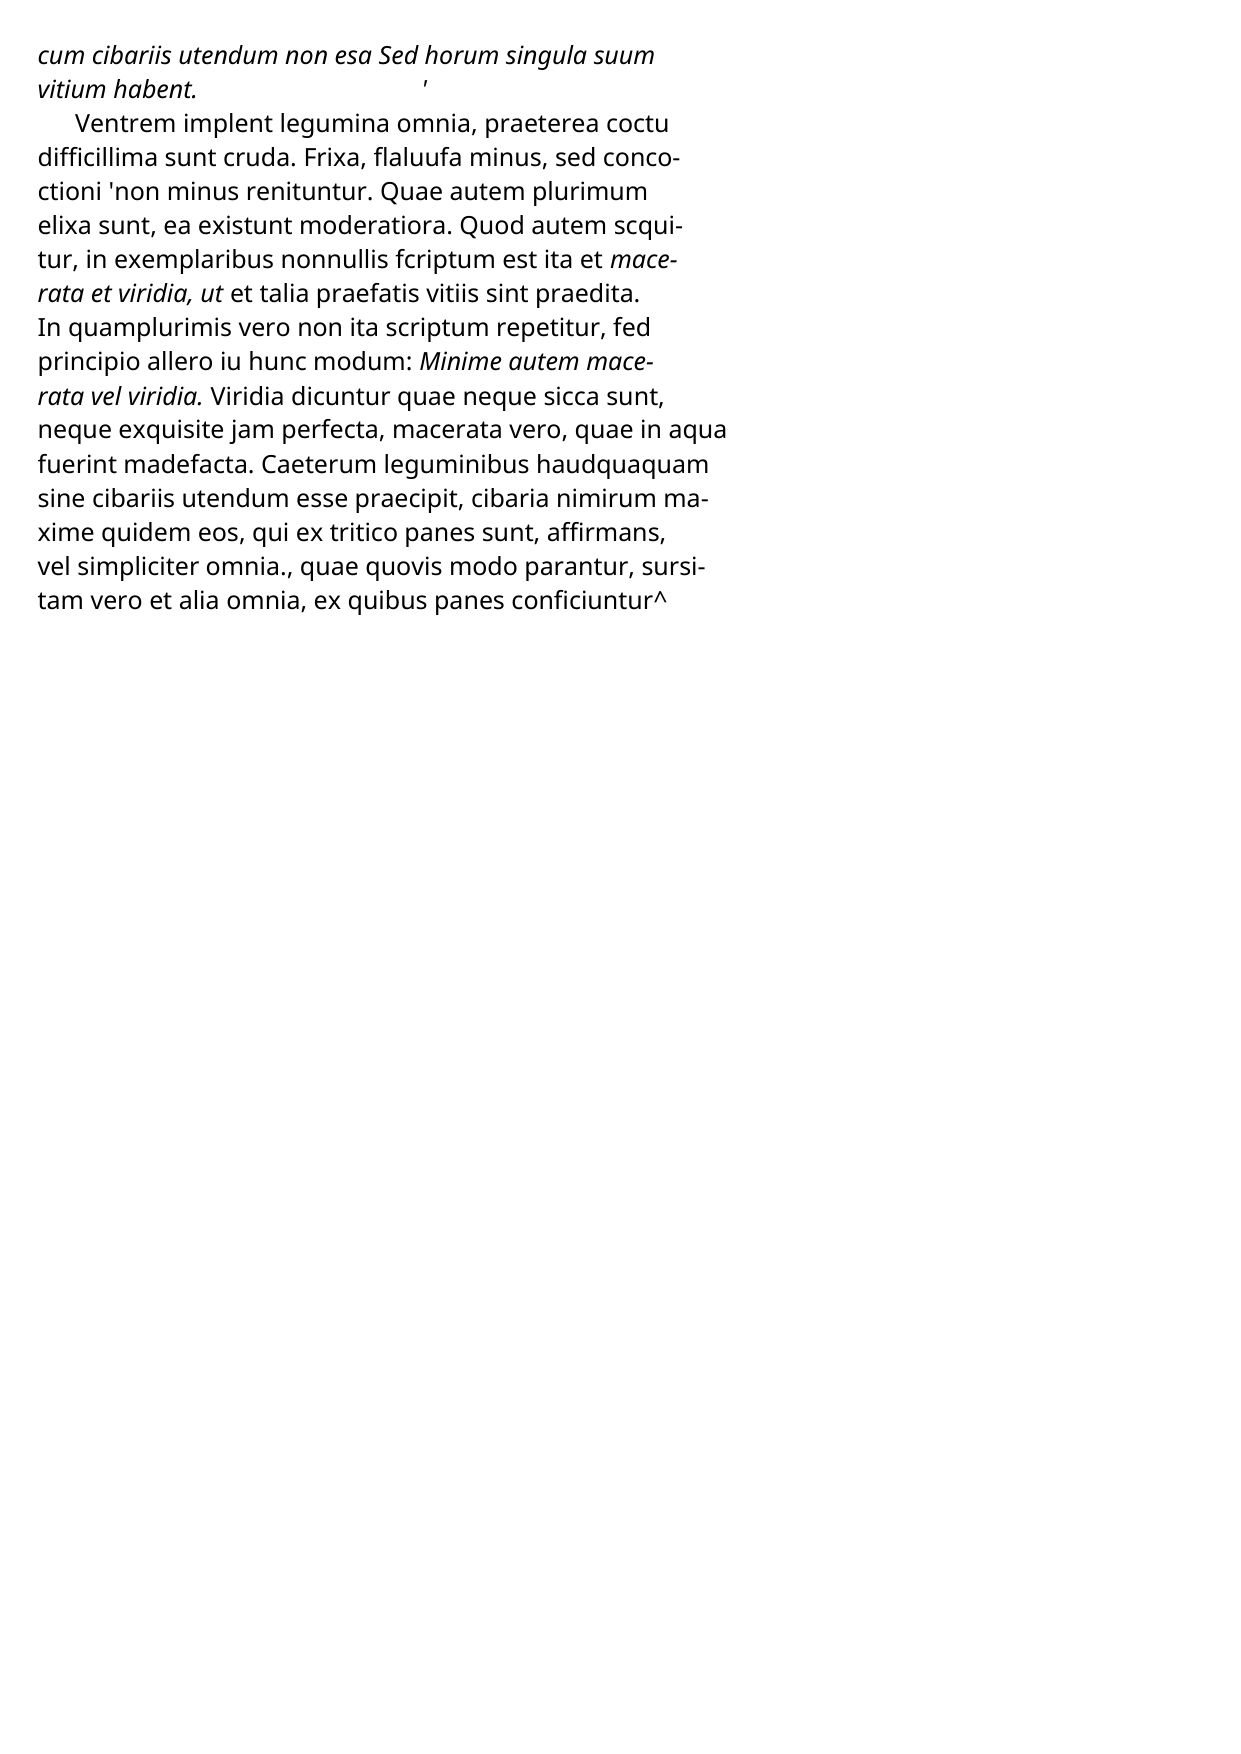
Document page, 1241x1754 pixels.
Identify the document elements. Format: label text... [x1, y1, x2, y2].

text Ventrem implent legumina omnia, praeterea coctu difficillima sunt cruda. Frixa, flaluufa minus, sed conco- ctioni 'non minus renituntur. Quae autem plurimum elixa sunt, ea existunt moderatiora. Quod autem scqui- tur, in exemplaribus nonnullis fcriptum est ita et mace- rata et viridia, ut et talia praefatis vitiis sint praedita. In quamplurimis vero non ita scriptum repetitur, fed principio allero iu hunc modum: Minime autem mace- rata vel viridia. Viridia dicuntur quae neque sicca sunt, neque exquisite jam perfecta, macerata vero, quae in aqua fuerint madefacta. Caeterum leguminibus haudquaquam sine cibariis utendum esse praecipit, cibaria nimirum ma- xime quidem eos, qui ex tritico panes sunt, affirmans, vel simpliciter omnia., quae quovis modo parantur, sursi- tam vero et alia omnia, ex quibus panes conficiuntur^ [37, 106, 1203, 617]
text cum cibariis utendum non esa Sed horum singula suum vitium habent. ' [37, 37, 1203, 106]
